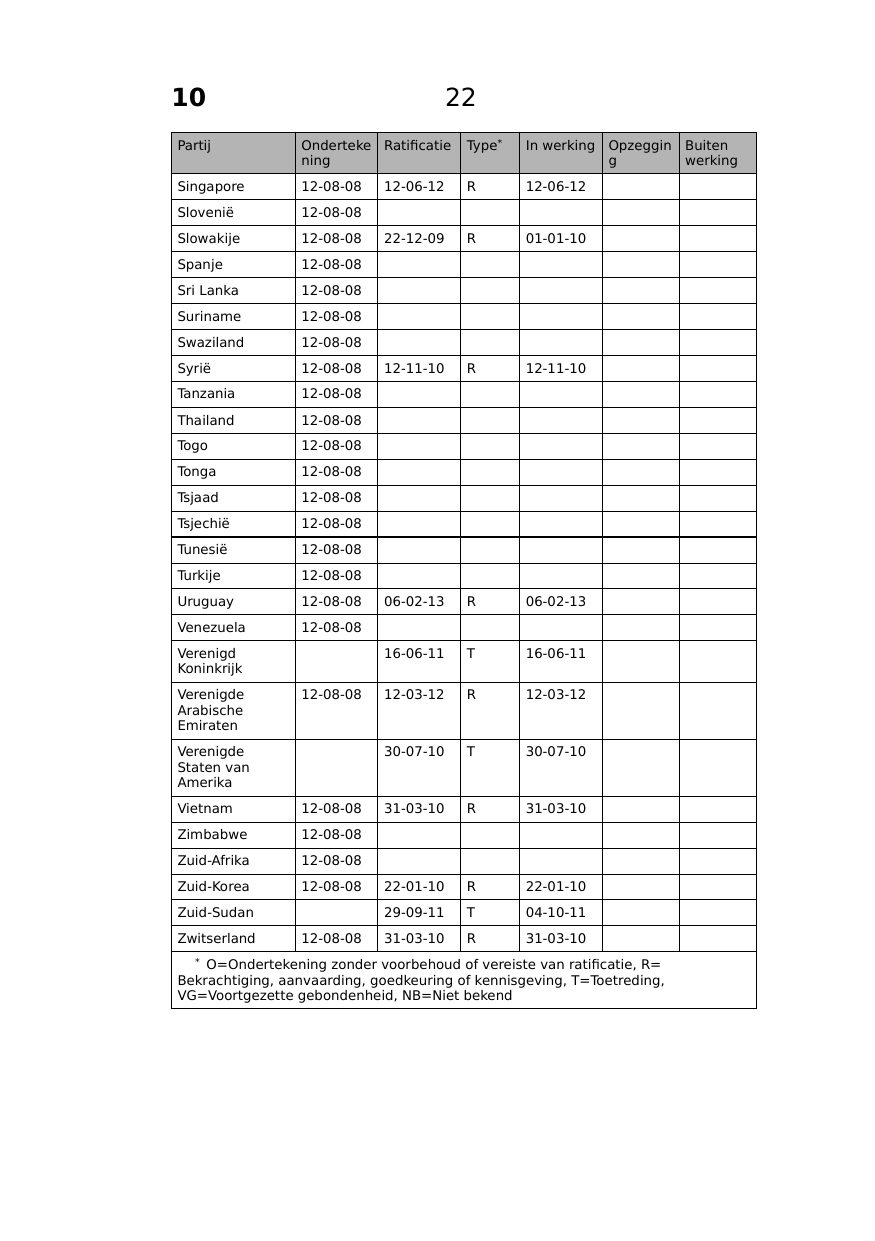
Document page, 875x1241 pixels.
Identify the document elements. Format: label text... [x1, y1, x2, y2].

table_cell [603, 683, 679, 739]
table_cell [520, 849, 602, 873]
table_header Opzegging [603, 133, 679, 173]
table_cell Verenigde Staten van Amerika [172, 740, 295, 796]
table_cell 16-06-11 [378, 641, 460, 682]
table_cell Turkije [172, 564, 295, 588]
table_cell [603, 174, 679, 199]
table_cell [680, 200, 756, 225]
table_cell Swaziland [172, 330, 295, 355]
table_cell 12-08-08 [296, 589, 377, 614]
table_cell [520, 200, 602, 225]
table_cell 12-08-08 [296, 382, 377, 407]
table_cell 12-08-08 [296, 200, 377, 225]
table_cell [680, 823, 756, 847]
table_cell [680, 797, 756, 822]
table_cell [680, 252, 756, 277]
table_cell Sri Lanka [172, 278, 295, 303]
table_cell 12-08-08 [296, 538, 377, 562]
table_cell [461, 615, 519, 640]
table_cell [680, 486, 756, 511]
table_cell 12-08-08 [296, 683, 377, 739]
table_cell Tunesië [172, 538, 295, 562]
table_cell Zuid-Korea [172, 875, 295, 899]
table_cell 12-08-08 [296, 823, 377, 847]
table_cell Suriname [172, 304, 295, 329]
table_cell T [461, 740, 519, 796]
table_cell Slovenië [172, 200, 295, 225]
table_cell R [461, 356, 519, 381]
table_cell 12-08-08 [296, 252, 377, 277]
table_cell 30-07-10 [378, 740, 460, 796]
table_cell [680, 174, 756, 199]
table_cell 12-08-08 [296, 849, 377, 873]
table_cell [461, 538, 519, 562]
table_cell [680, 382, 756, 407]
table_cell [603, 408, 679, 433]
table_cell 04-10-11 [520, 900, 602, 925]
table_cell [603, 589, 679, 614]
table_cell 12-08-08 [296, 564, 377, 588]
table_cell [603, 226, 679, 251]
table_cell 12-08-08 [296, 512, 377, 536]
table_cell [378, 486, 460, 511]
table_cell 06-02-13 [378, 589, 460, 614]
table_cell [680, 434, 756, 459]
table_cell 12-08-08 [296, 304, 377, 329]
table_cell Zwitserland [172, 926, 295, 951]
table_cell [603, 875, 679, 899]
table_cell Syrië [172, 356, 295, 381]
table_cell 31-03-10 [378, 797, 460, 822]
table_cell T [461, 900, 519, 925]
table_cell R [461, 589, 519, 614]
table_cell [461, 382, 519, 407]
table_cell [680, 875, 756, 899]
table_cell [520, 823, 602, 847]
table_cell Verenigde Arabische Emiraten [172, 683, 295, 739]
table_cell [520, 460, 602, 484]
table_cell [680, 589, 756, 614]
table_cell [378, 330, 460, 355]
table_cell Uruguay [172, 589, 295, 614]
table_cell T [461, 641, 519, 682]
table_cell [296, 740, 377, 796]
table_cell Zuid-Afrika [172, 849, 295, 873]
table_cell 12-08-08 [296, 330, 377, 355]
table_cell [680, 304, 756, 329]
table_cell 01-01-10 [520, 226, 602, 251]
table_cell R [461, 683, 519, 739]
table_cell [378, 200, 460, 225]
table_cell [378, 849, 460, 873]
table_cell [603, 900, 679, 925]
table_cell R [461, 226, 519, 251]
table_header In werking [520, 133, 602, 173]
table_cell [461, 823, 519, 847]
table_cell 22-01-10 [378, 875, 460, 899]
table_cell [680, 641, 756, 682]
table_cell [603, 512, 679, 536]
table_cell [680, 226, 756, 251]
table_cell [680, 538, 756, 562]
table_cell [520, 408, 602, 433]
table_cell [378, 823, 460, 847]
table_cell [603, 926, 679, 951]
table_header Ratificatie [378, 133, 460, 173]
table_cell [378, 615, 460, 640]
table_cell [520, 512, 602, 536]
table_cell * O=Ondertekening zonder voorbehoud of vereiste van ratificatie, R= Bekrachtiging, aanvaarding, goedkeuring of kennisgeving, T=Toetreding, VG=Voortgezette gebondenheid, NB=Niet bekend [172, 952, 756, 1008]
table_cell [680, 278, 756, 303]
table_cell 12-08-08 [296, 356, 377, 381]
table_cell [378, 252, 460, 277]
table_cell [520, 486, 602, 511]
table_cell Zuid-Sudan [172, 900, 295, 925]
table_cell [378, 434, 460, 459]
table_cell [378, 564, 460, 588]
table_cell [603, 797, 679, 822]
table_cell [603, 460, 679, 484]
table_cell [603, 641, 679, 682]
table_cell 12-08-08 [296, 434, 377, 459]
table_cell 12-11-10 [378, 356, 460, 381]
table_cell [461, 304, 519, 329]
table_cell Tanzania [172, 382, 295, 407]
table_cell [603, 538, 679, 562]
table_cell 12-08-08 [296, 278, 377, 303]
table_cell [603, 486, 679, 511]
table_cell Togo [172, 434, 295, 459]
table_cell [603, 330, 679, 355]
table_cell [603, 615, 679, 640]
table_cell [603, 849, 679, 873]
table_cell [603, 434, 679, 459]
table_cell R [461, 797, 519, 822]
table_cell 12-08-08 [296, 797, 377, 822]
table_cell 12-08-08 [296, 615, 377, 640]
table_cell [680, 900, 756, 925]
table_cell Zimbabwe [172, 823, 295, 847]
table_cell Verenigd Koninkrijk [172, 641, 295, 682]
table_header Partij [172, 133, 295, 173]
table_cell [378, 512, 460, 536]
table_cell 16-06-11 [520, 641, 602, 682]
table_cell [461, 434, 519, 459]
table_cell [680, 615, 756, 640]
table_cell R [461, 875, 519, 899]
table_cell [603, 200, 679, 225]
table_cell 12-08-08 [296, 408, 377, 433]
table_cell Venezuela [172, 615, 295, 640]
table_cell 22-12-09 [378, 226, 460, 251]
table_cell [603, 740, 679, 796]
table_cell [296, 641, 377, 682]
table_cell Slowakije [172, 226, 295, 251]
table_header Type* [461, 133, 519, 173]
table_cell [680, 683, 756, 739]
table_header Buiten werking [680, 133, 756, 173]
table_cell R [461, 926, 519, 951]
table_cell 12-08-08 [296, 226, 377, 251]
table_header Ondertekening [296, 133, 377, 173]
table_cell [378, 538, 460, 562]
table_cell Spanje [172, 252, 295, 277]
table_cell 12-08-08 [296, 174, 377, 199]
table_cell [520, 538, 602, 562]
table_cell R [461, 174, 519, 199]
table_cell 12-06-12 [378, 174, 460, 199]
table_cell [520, 252, 602, 277]
table_cell [603, 356, 679, 381]
table_cell [296, 900, 377, 925]
table_cell [603, 304, 679, 329]
table_cell [378, 460, 460, 484]
table_cell Tsjechië [172, 512, 295, 536]
table_cell [680, 330, 756, 355]
table_cell [603, 382, 679, 407]
table_cell 12-03-12 [378, 683, 460, 739]
table_cell [680, 740, 756, 796]
table_cell 12-11-10 [520, 356, 602, 381]
table_cell [461, 252, 519, 277]
table_cell [461, 200, 519, 225]
table_cell Singapore [172, 174, 295, 199]
table_cell Vietnam [172, 797, 295, 822]
table_cell [378, 278, 460, 303]
table_cell [461, 330, 519, 355]
table_cell 12-08-08 [296, 875, 377, 899]
table_cell [520, 330, 602, 355]
table_cell [680, 408, 756, 433]
table_cell [520, 434, 602, 459]
table_cell 06-02-13 [520, 589, 602, 614]
table_cell 31-03-10 [520, 926, 602, 951]
table_cell 12-03-12 [520, 683, 602, 739]
table_cell Thailand [172, 408, 295, 433]
table_cell [520, 382, 602, 407]
table_cell [461, 512, 519, 536]
table_cell [680, 460, 756, 484]
table_cell 12-08-08 [296, 460, 377, 484]
table_cell [680, 356, 756, 381]
table_cell [680, 849, 756, 873]
table_cell 29-09-11 [378, 900, 460, 925]
table_cell Tsjaad [172, 486, 295, 511]
table_cell [461, 408, 519, 433]
table_cell [520, 304, 602, 329]
table_cell 12-08-08 [296, 486, 377, 511]
table_cell [680, 512, 756, 536]
table_cell [461, 460, 519, 484]
table_cell [378, 408, 460, 433]
table_cell [603, 823, 679, 847]
table_cell 30-07-10 [520, 740, 602, 796]
table_cell [680, 564, 756, 588]
table_cell [378, 304, 460, 329]
table_cell [603, 564, 679, 588]
table_cell [603, 278, 679, 303]
table_cell [461, 486, 519, 511]
table_cell Tonga [172, 460, 295, 484]
table_cell 12-08-08 [296, 926, 377, 951]
table_cell [461, 564, 519, 588]
table_cell [680, 926, 756, 951]
table_cell [520, 564, 602, 588]
table_cell 22-01-10 [520, 875, 602, 899]
table_cell 31-03-10 [378, 926, 460, 951]
table_cell [520, 278, 602, 303]
table_cell [520, 615, 602, 640]
table_cell 31-03-10 [520, 797, 602, 822]
table_cell [461, 278, 519, 303]
table_cell [603, 252, 679, 277]
table_cell [378, 382, 460, 407]
table_cell 12-06-12 [520, 174, 602, 199]
table_cell [461, 849, 519, 873]
